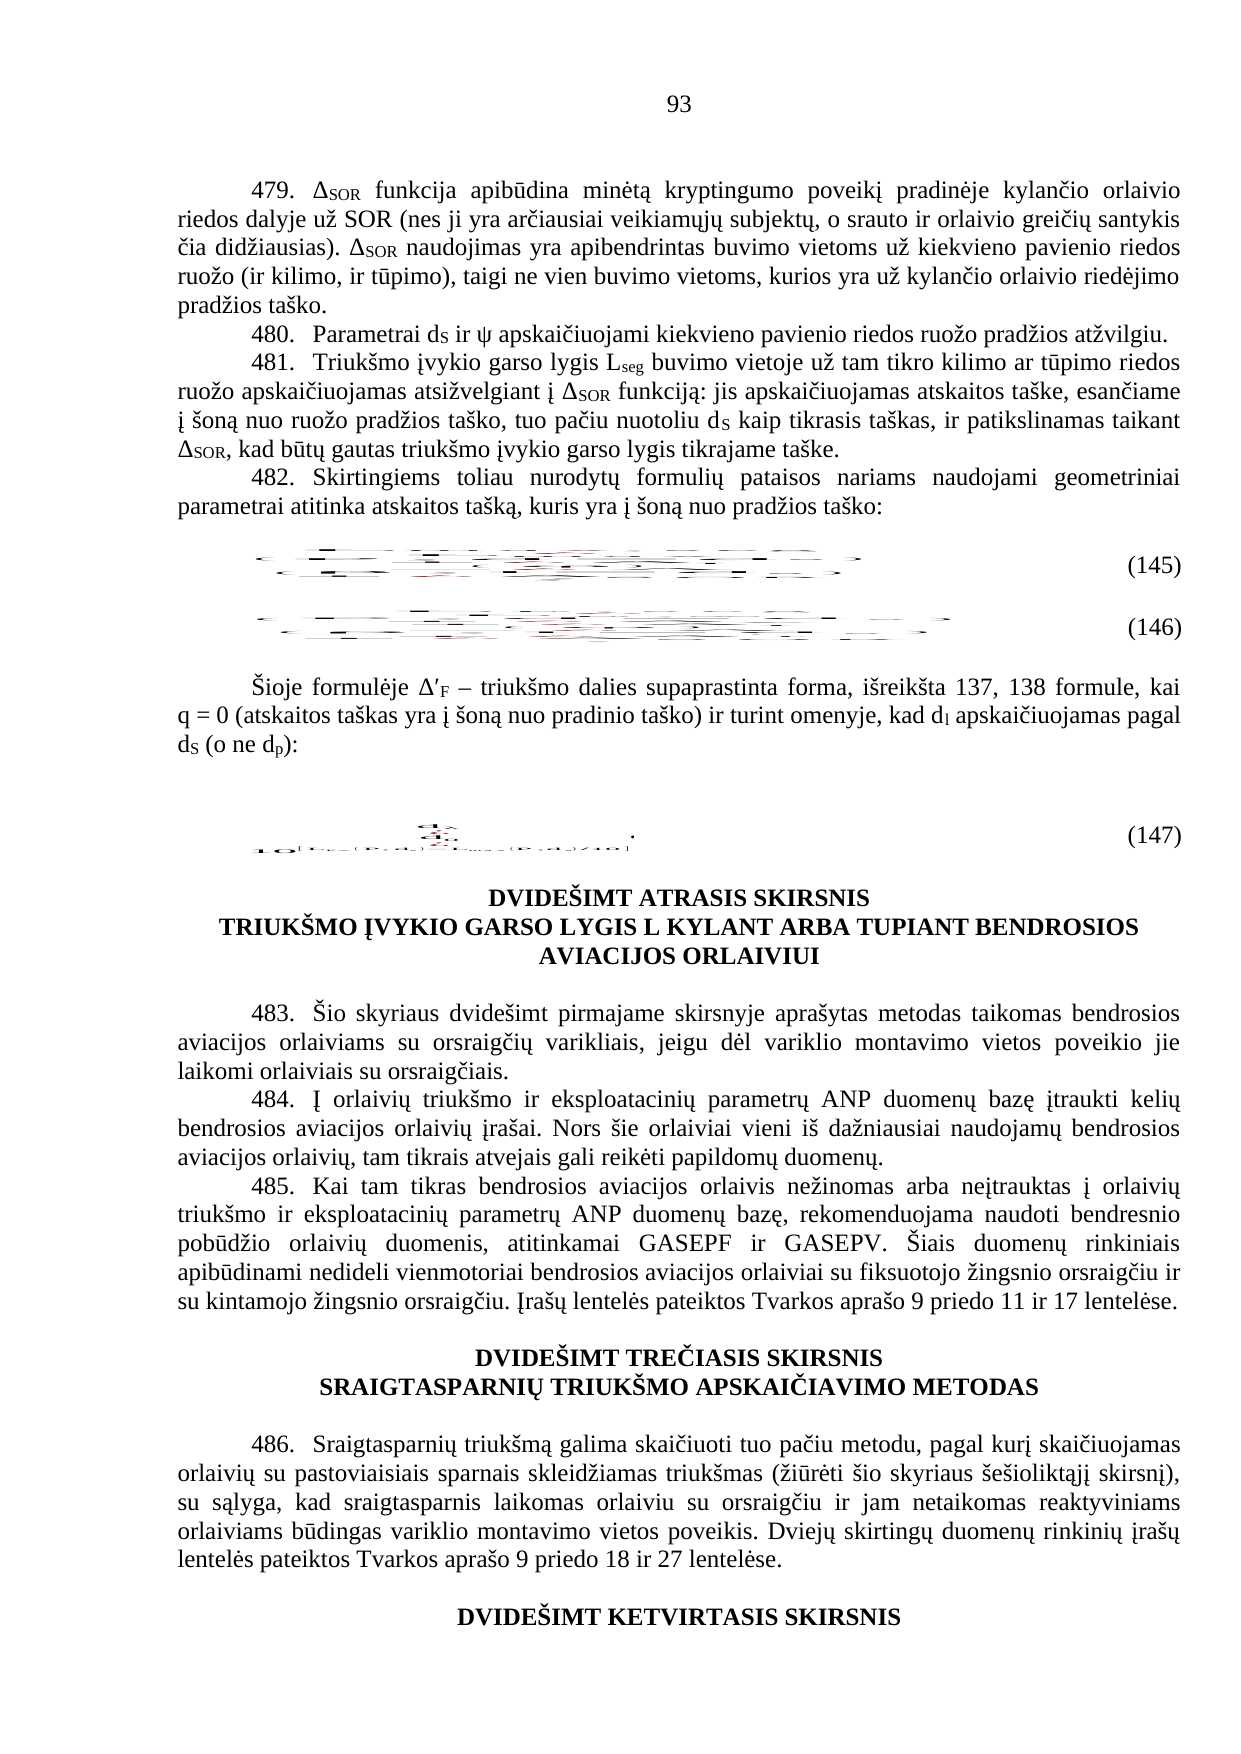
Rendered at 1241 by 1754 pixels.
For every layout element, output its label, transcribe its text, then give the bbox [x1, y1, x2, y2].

text 485. Kai tam tikras bendrosios aviacijos orlaivis nežinomas arba neįtrauktas į orlaivių triukšmo ir eksploatacinių parametrų ANP duomenų bazę, rekomenduojama naudoti bendresnio pobūdžio orlaivių duomenis, atitinkamai GASEPF ir GASEPV. Šiais duomenų rinkiniais apibūdinami nedideli vienmotoriai bendrosios aviacijos orlaiviai su fiksuotojo žingsnio orsraigčiu ir su kintamojo žingsnio orsraigčiu. Įrašų lentelės pateiktos Tvarkos aprašo 9 priedo 11 ir 17 lentelėse. [177, 1171, 1181, 1314]
text 482. Skirtingiems toliau nurodytų formulių pataisos nariams naudojami geometriniai parametrai atitinka atskaitos tašką, kuris yra į šoną nuo pradžios taško: [177, 462, 1181, 520]
text 484. Į orlaivių triukšmo ir eksploatacinių parametrų ANP duomenų bazę įtraukti kelių bendrosios aviacijos orlaivių įrašai. Nors šie orlaiviai vieni iš dažniausiai naudojamų bendrosios aviacijos orlaivių, tam tikrais atvejais gali reikėti papildomų duomenų. [177, 1084, 1181, 1171]
text Šioje formulėje Δ′F – triukšmo dalies supaprastinta forma, išreikšta 137, 138 formule, kai q = 0 (atskaitos taškas yra į šoną nuo pradinio taško) ir turint omenyje, kad dl apskaičiuojamas pagal dS (o ne dp): [177, 672, 1181, 758]
table_header ( [1128, 816, 1136, 854]
table_header ) [1173, 816, 1186, 854]
table_header 147 [1136, 816, 1173, 854]
table_header 146 [1136, 610, 1173, 643]
text SRAIGTASPARNIŲ TRIUKŠMO APSKAIČIAVIMO METODAS [177, 1372, 1181, 1401]
table_header ) [1174, 610, 1186, 643]
text DVIDEŠIMT TREČIASIS SKIRSNIS [177, 1343, 1181, 1372]
text DVIDEŠIMT KETVIRTASIS SKIRSNIS [177, 1602, 1181, 1631]
text 486. Sraigtasparnių triukšmą galima skaičiuoti tuo pačiu metodu, pagal kurį skaičiuojamas orlaivių su pastoviaisiais sparnais skleidžiamas triukšmas (žiūrėti šio skyriaus šešioliktąjį skirsnį), su sąlyga, kad sraigtasparnis laikomas orlaiviu su orsraigčiu ir jam netaikomas reaktyviniams orlaiviams būdingas variklio montavimo vietos poveikis. Dviejų skirtingų duomenų rinkinių įrašų lentelės pateiktos Tvarkos aprašo 9 priedo 18 ir 27 lentelėse. [177, 1429, 1181, 1573]
text DVIDEŠIMT ATRASIS SKIRSNIS [177, 883, 1181, 912]
text 483. Šio skyriaus dvidešimt pirmajame skirsnyje aprašytas metodas taikomas bendrosios aviacijos orlaiviams su orsraigčių varikliais, jeigu dėl variklio montavimo vietos poveikio jie laikomi orlaiviais su orsraigčiais. [177, 998, 1181, 1084]
table_header [177, 610, 1128, 643]
text 481. Triukšmo įvykio garso lygis Lseg buvimo vietoje už tam tikro kilimo ar tūpimo riedos ruožo apskaičiuojamas atsižvelgiant į ΔSOR funkciją: jis apskaičiuojamas atskaitos taške, esančiame į šoną nuo ruožo pradžios taško, tuo pačiu nuotoliu dS kaip tikrasis taškas, ir patikslinamas taikant ΔSOR, kad būtų gautas triukšmo įvykio garso lygis tikrajame taške. [177, 347, 1181, 462]
text TRIUKŠMO ĮVYKIO GARSO LYGIS L KYLANT ARBA TUPIANT BENDROSIOS AVIACIJOS ORLAIVIUI [177, 912, 1181, 969]
table_header . [177, 816, 1127, 854]
table_header 145 [1136, 549, 1173, 581]
table_header ( [1127, 549, 1136, 581]
text 479. ΔSOR funkcija apibūdina minėtą kryptingumo poveikį pradinėje kylančio orlaivio riedos dalyje už SOR (nes ji yra arčiausiai veikiamųjų subjektų, o srauto ir orlaivio greičių santykis čia didžiausias). ΔSOR naudojimas yra apibendrintas buvimo vietoms už kiekvieno pavienio riedos ruožo (ir kilimo, ir tūpimo), taigi ne vien buvimo vietoms, kurios yra už kylančio orlaivio riedėjimo pradžios taško. [177, 175, 1181, 319]
table_header [177, 549, 1127, 581]
text 480. Parametrai dS ir ψ apskaičiuojami kiekvieno pavienio riedos ruožo pradžios atžvilgiu. [177, 319, 1181, 347]
table_header ) [1173, 549, 1186, 581]
table_header ( [1128, 610, 1136, 643]
